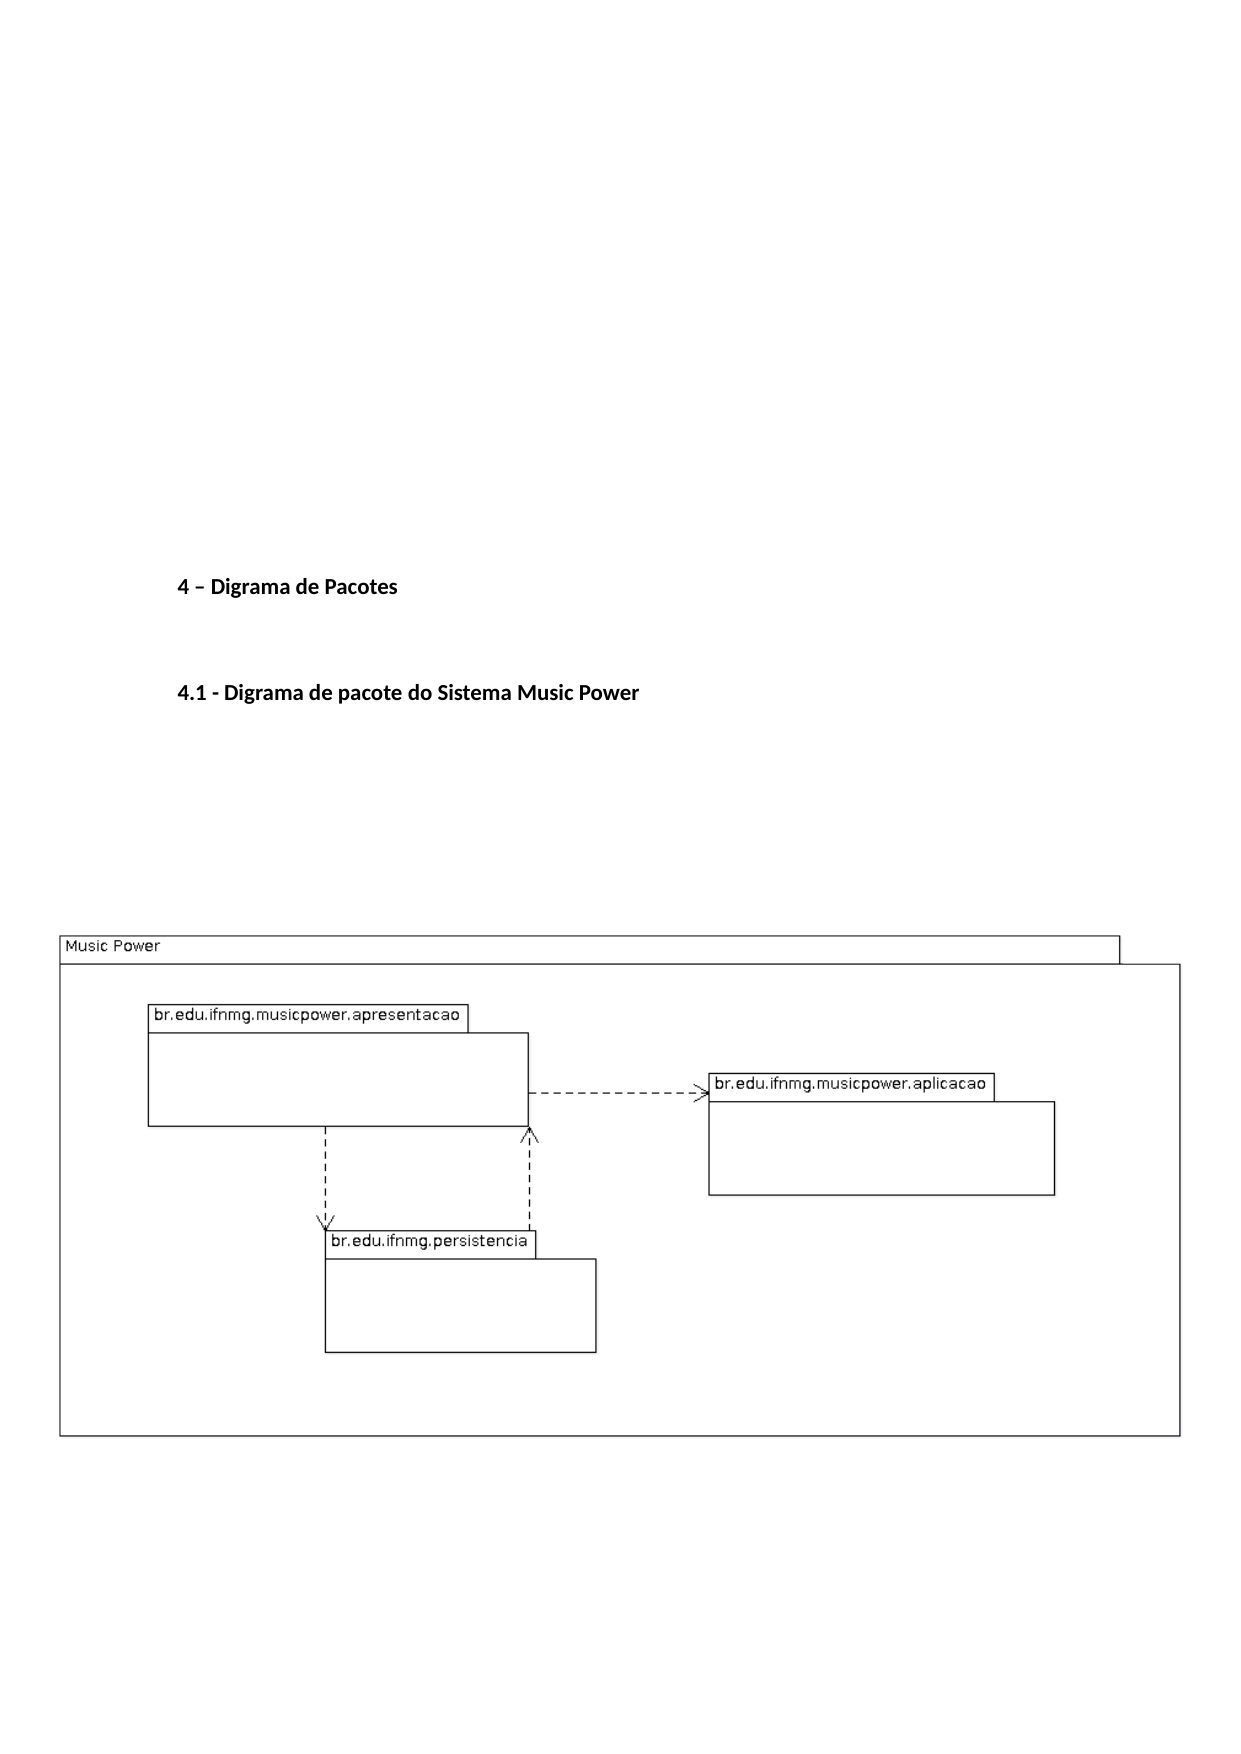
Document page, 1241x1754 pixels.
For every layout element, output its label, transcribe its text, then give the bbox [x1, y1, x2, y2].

text 4.1 - Digrama de pacote do Sistema Music Power [177, 678, 1063, 706]
text 4 – Digrama de Pacotes [177, 572, 1063, 600]
picture [20, 896, 1220, 1476]
